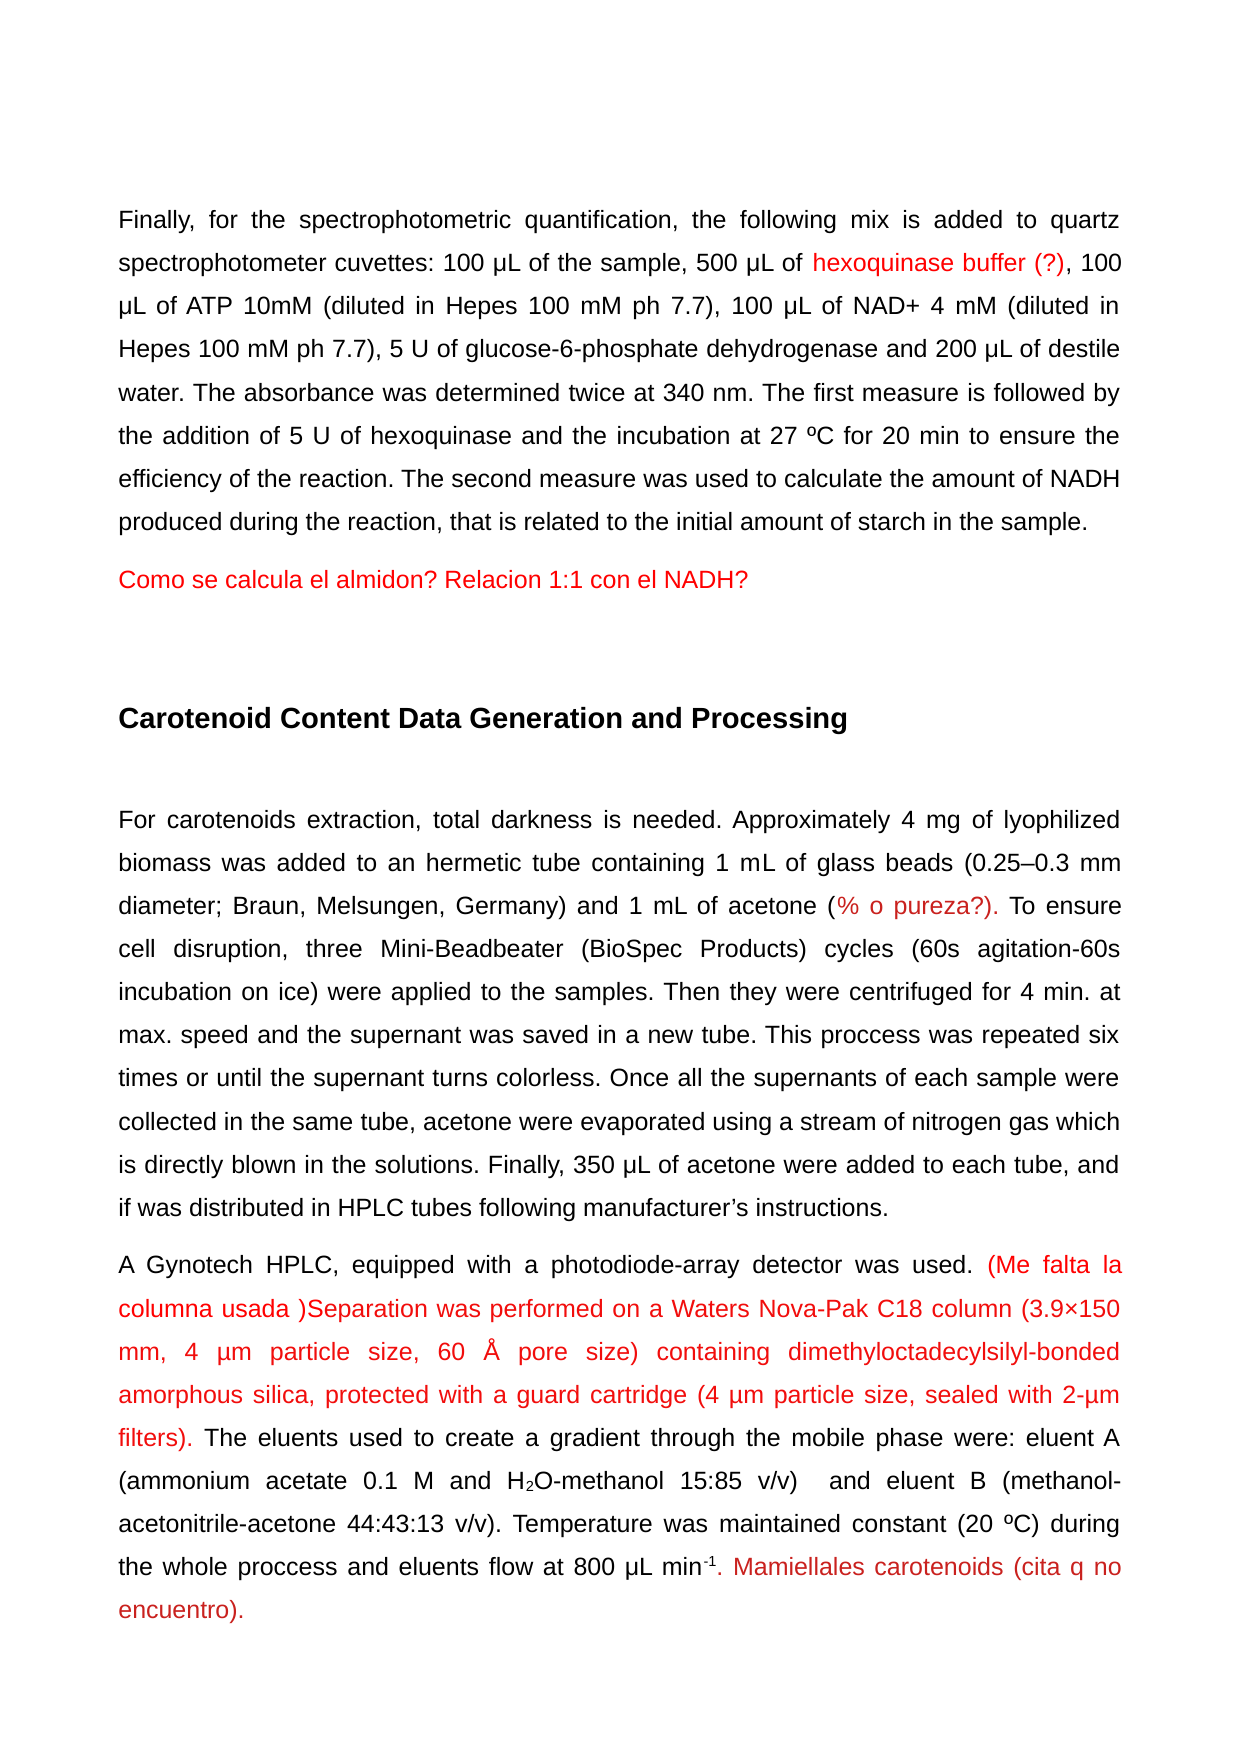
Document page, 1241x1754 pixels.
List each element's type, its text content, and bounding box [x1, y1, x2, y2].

text A Gynotech HPLC, equipped with a photodiode-array detector was used. (Me falta la columna usada )Separation was performed on a Waters Nova-Pak C18 column (3.9×150 mm, 4 µm particle size, 60 Å pore size) containing dimethyloctadecylsilyl-bonded amorphous silica, protected with a guard cartridge (4 µm particle size, sealed with 2-µm filters). The eluents used to create a gradient through the mobile phase were: eluent A (ammonium acetate 0.1 M and H2O-methanol 15:85 v/v) and eluent B (methanol-acetonitrile-acetone 44:43:13 v/v). Temperature was maintained constant (20 ºC) during the whole proccess and eluents flow at 800 μL min-1. Mamiellales carotenoids (cita q no encuentro). [118, 1251, 1122, 1624]
subtitle Carotenoid Content Data Generation and Processing [118, 701, 1122, 734]
text Como se calcula el almidon? Relacion 1:1 con el NADH? [118, 565, 1122, 593]
text Finally, for the spectrophotometric quantification, the following mix is added to quartz spectrophotometer cuvettes: 100 μL of the sample, 500 μL of hexoquinase buffer (?), 100 μL of ATP 10mM (diluted in Hepes 100 mM ph 7.7), 100 μL of NAD+ 4 mM (diluted in Hepes 100 mM ph 7.7), 5 U of glucose-6-phosphate dehydrogenase and 200 μL of destile water. The absorbance was determined twice at 340 nm. The first measure is followed by the addition of 5 U of hexoquinase and the incubation at 27 ºC for 20 min to ensure the efficiency of the reaction. The second measure was used to calculate the amount of NADH produced during the reaction, that is related to the initial amount of starch in the sample. [118, 205, 1122, 536]
text For carotenoids extraction, total darkness is needed. Approximately 4 mg of lyophilized biomass was added to an hermetic tube containing 1 mL of glass beads (0.25–0.3 mm diameter; Braun, Melsungen, Germany) and 1 mL of acetone (% o pureza?). To ensure cell disruption, three Mini-Beadbeater (BioSpec Products) cycles (60s agitation-60s incubation on ice) were applied to the samples. Then they were centrifuged for 4 min. at max. speed and the supernant was saved in a new tube. This proccess was repeated six times or until the supernant turns colorless. Once all the supernants of each sample were collected in the same tube, acetone were evaporated using a stream of nitrogen gas which is directly blown in the solutions. Finally, 350 μL of acetone were added to each tube, and if was distributed in HPLC tubes following manufacturer’s instructions. [118, 805, 1122, 1222]
